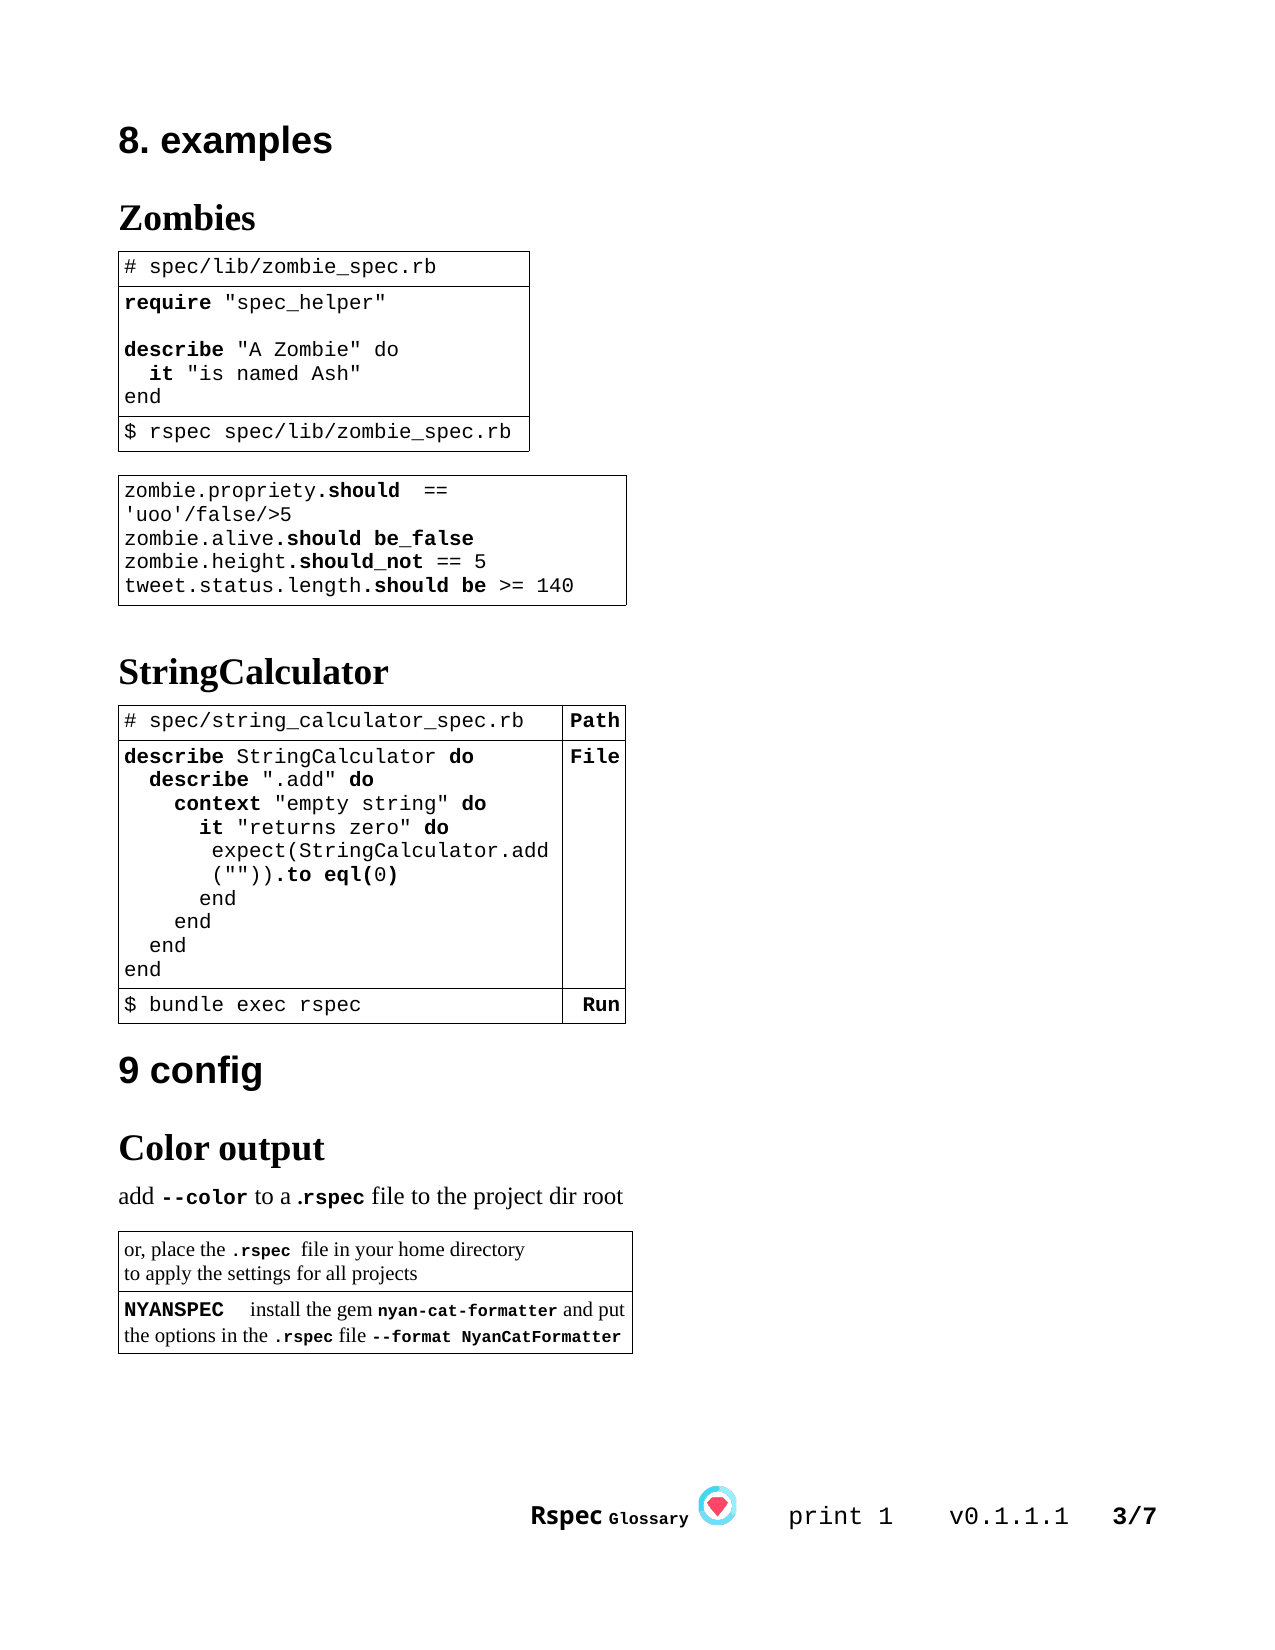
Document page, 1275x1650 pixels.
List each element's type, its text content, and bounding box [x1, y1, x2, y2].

table_header # spec/string_calculator_spec.rb [119, 706, 562, 740]
table_cell $ rspec spec/lib/zombie_spec.rb [119, 417, 529, 451]
table_cell require "spec_helper" describe "A Zombie" do it "is named Ash" end [119, 287, 529, 416]
table_header Path [563, 706, 625, 740]
table_cell describe StringCalculator do describe ".add" do context "empty string" do it "returns zero" do expect(StringCalculator.add ("")).to eql(0) end end end end [119, 741, 562, 988]
table_cell NYANSPEC install the gem nyan-cat-formatter and put the options in the .rspec file --format NyanCatFormatter [119, 1292, 632, 1353]
subtitle Zombies [118, 195, 626, 238]
table_cell Run [563, 989, 625, 1023]
subtitle 9 config [118, 1048, 626, 1092]
table_header or, place the .rspec file in your home directory to apply the settings for all projects [119, 1232, 632, 1291]
table_header # spec/lib/zombie_spec.rb [119, 252, 529, 286]
table_cell File [563, 741, 625, 988]
table_cell $ bundle exec rspec [119, 989, 562, 1023]
subtitle StringCalculator [118, 649, 626, 692]
subtitle 8. examples [118, 118, 626, 162]
picture [698, 1486, 737, 1525]
text add --color to a .rspec file to the project dir root [118, 1181, 626, 1210]
table_header zombie.propriety.should == 'uoo'/false/>5 zombie.alive.should be_false zombie.height.should_not == 5 tweet.status.length.should be >= 140 [119, 476, 626, 604]
subtitle Color output [118, 1125, 626, 1168]
